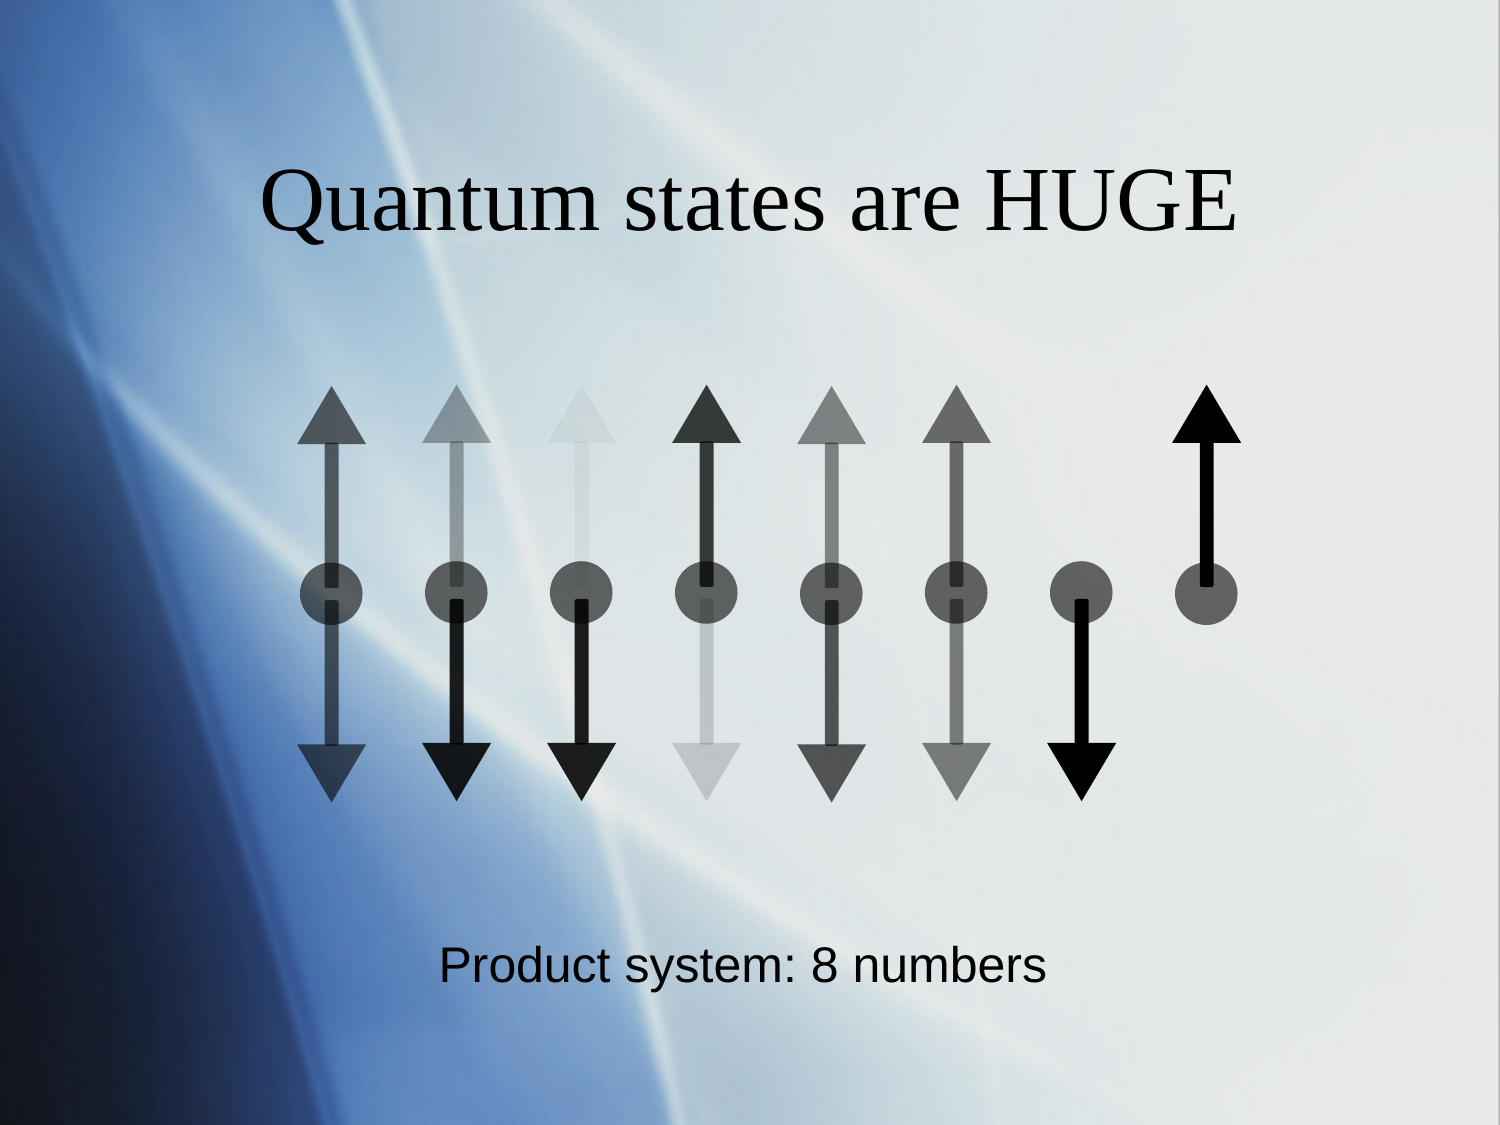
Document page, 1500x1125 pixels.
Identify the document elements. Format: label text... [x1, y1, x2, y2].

text_box [547, 384, 617, 802]
text_box [297, 385, 367, 803]
text_box [672, 384, 742, 802]
text_box [1172, 384, 1242, 799]
title Quantum states are HUGE [112, 99, 1388, 288]
text_box [1047, 384, 1117, 802]
text_box [922, 384, 992, 802]
picture [0, 0, 1500, 1125]
text_box [797, 385, 867, 803]
text_box [422, 384, 492, 802]
text_box Product system: 8 numbers [423, 924, 1063, 1001]
